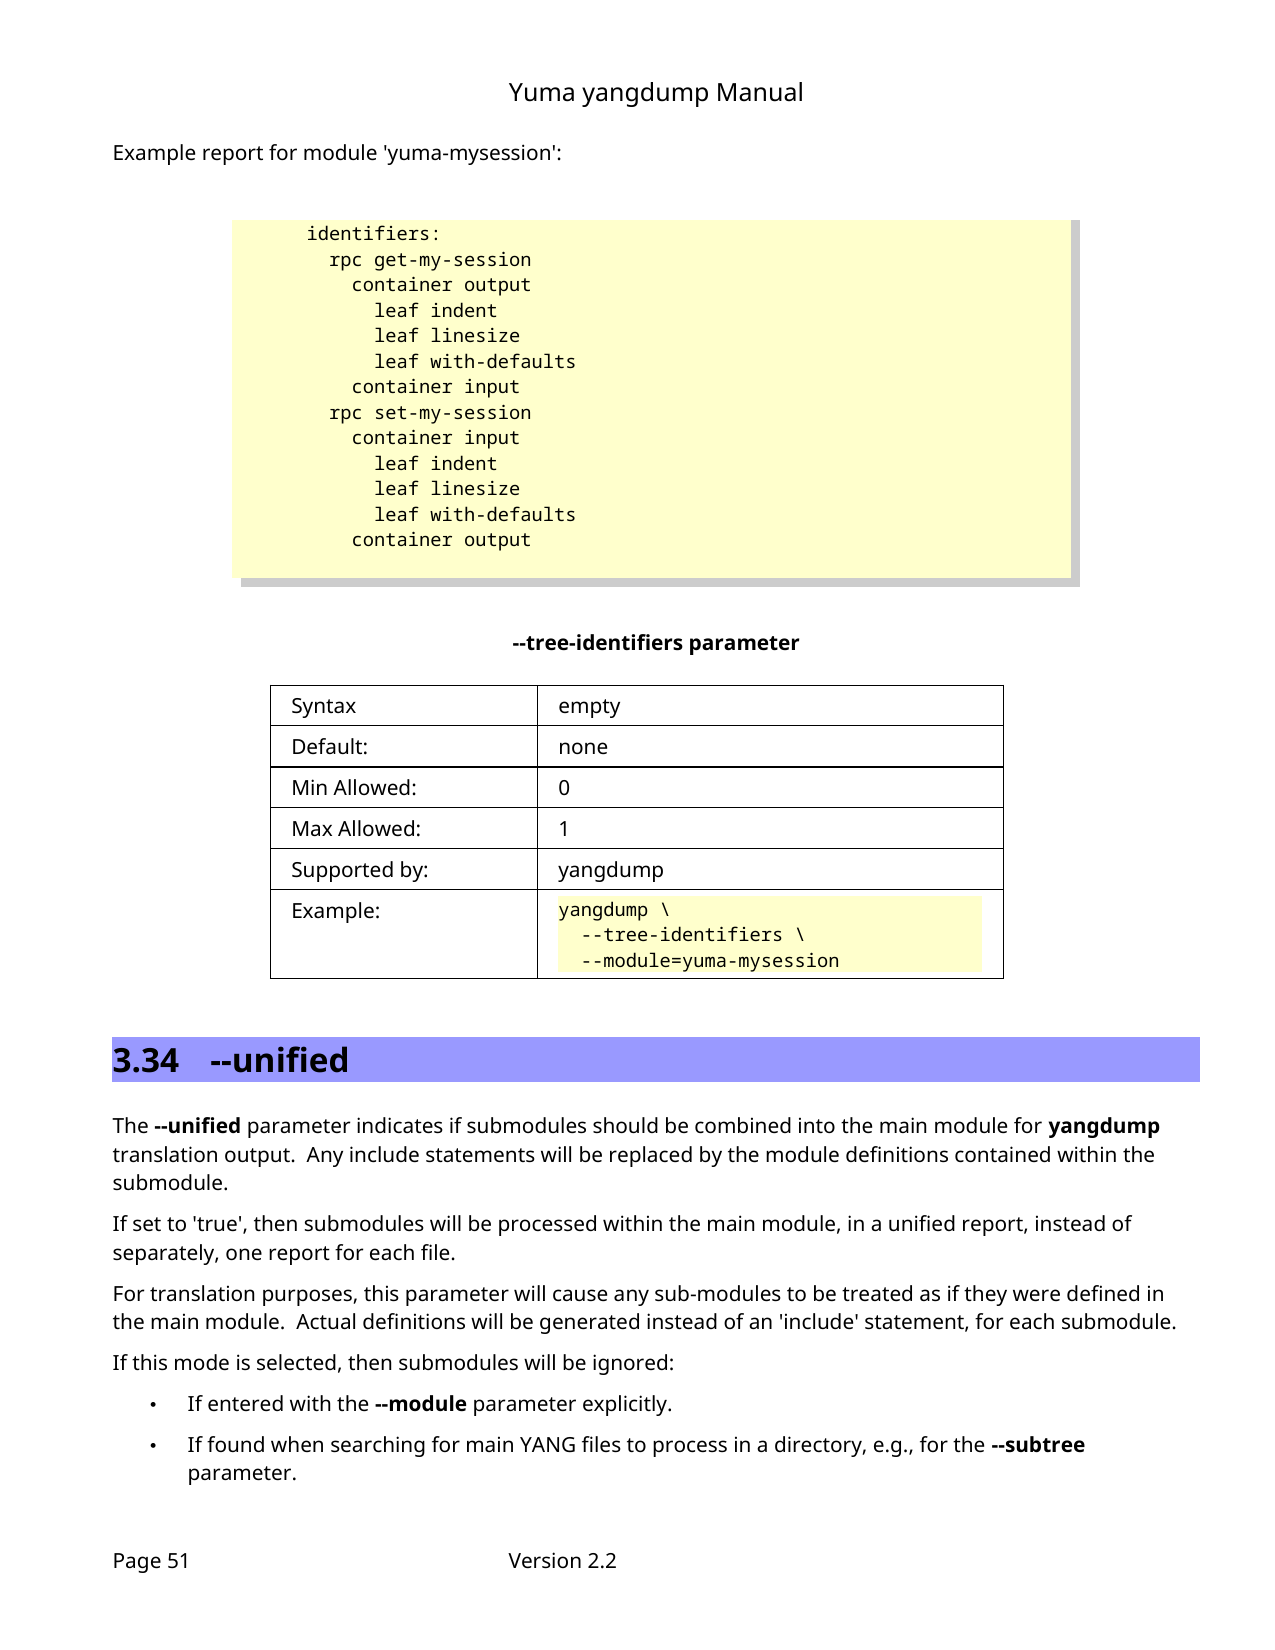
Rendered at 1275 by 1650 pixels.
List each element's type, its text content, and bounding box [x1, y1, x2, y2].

text leaf with-defaults [232, 501, 1071, 527]
text container input [232, 373, 1071, 399]
table_cell Supported by: [271, 849, 537, 889]
table_header Syntax [271, 686, 537, 725]
text leaf indent [232, 297, 1071, 322]
text For translation purposes, this parameter will cause any sub-modules to be treated as if they were defined in the main module. Actual definitions will be generated instead of an 'include' statement, for each submodule. [112, 1279, 1200, 1336]
table_cell Min Allowed: [271, 768, 537, 807]
table_cell yangdump [538, 849, 1003, 889]
text leaf with-defaults [232, 348, 1071, 373]
text rpc set-my-session [232, 399, 1071, 424]
table_cell Example: [271, 890, 537, 978]
list If entered with the --module parameter explicitly. [150, 1389, 1200, 1417]
table_cell 1 [538, 808, 1003, 848]
text leaf linesize [232, 322, 1071, 348]
text Example report for module 'yuma-mysession': [112, 138, 1200, 167]
table_cell none [538, 726, 1003, 766]
text rpc get-my-session [232, 246, 1071, 271]
text identifiers: [232, 220, 1071, 246]
text container output [232, 271, 1071, 297]
list If found when searching for main YANG files to process in a directory, e.g., for the --subtree parameter. [150, 1430, 1200, 1487]
subtitle --tree-identifiers parameter [127, 628, 1185, 656]
subtitle --unified [112, 1037, 1200, 1082]
text leaf indent [232, 450, 1071, 476]
table_header empty [538, 686, 1003, 725]
text The --unified parameter indicates if submodules should be combined into the main module for yangdump translation output. Any include statements will be replaced by the module definitions contained within the submodule. [112, 1111, 1200, 1197]
text container input [232, 424, 1071, 450]
table_cell Max Allowed: [271, 808, 537, 848]
table_cell Default: [271, 726, 537, 766]
table_cell yangdump \ --tree-identifiers \ --module=yuma-mysession [538, 890, 1003, 978]
text If this mode is selected, then submodules will be ignored: [112, 1348, 1200, 1376]
text container output [232, 527, 1071, 552]
text If set to 'true', then submodules will be processed within the main module, in a unified report, instead of separately, one report for each file. [112, 1209, 1200, 1266]
table_cell 0 [538, 768, 1003, 807]
text leaf linesize [232, 476, 1071, 501]
